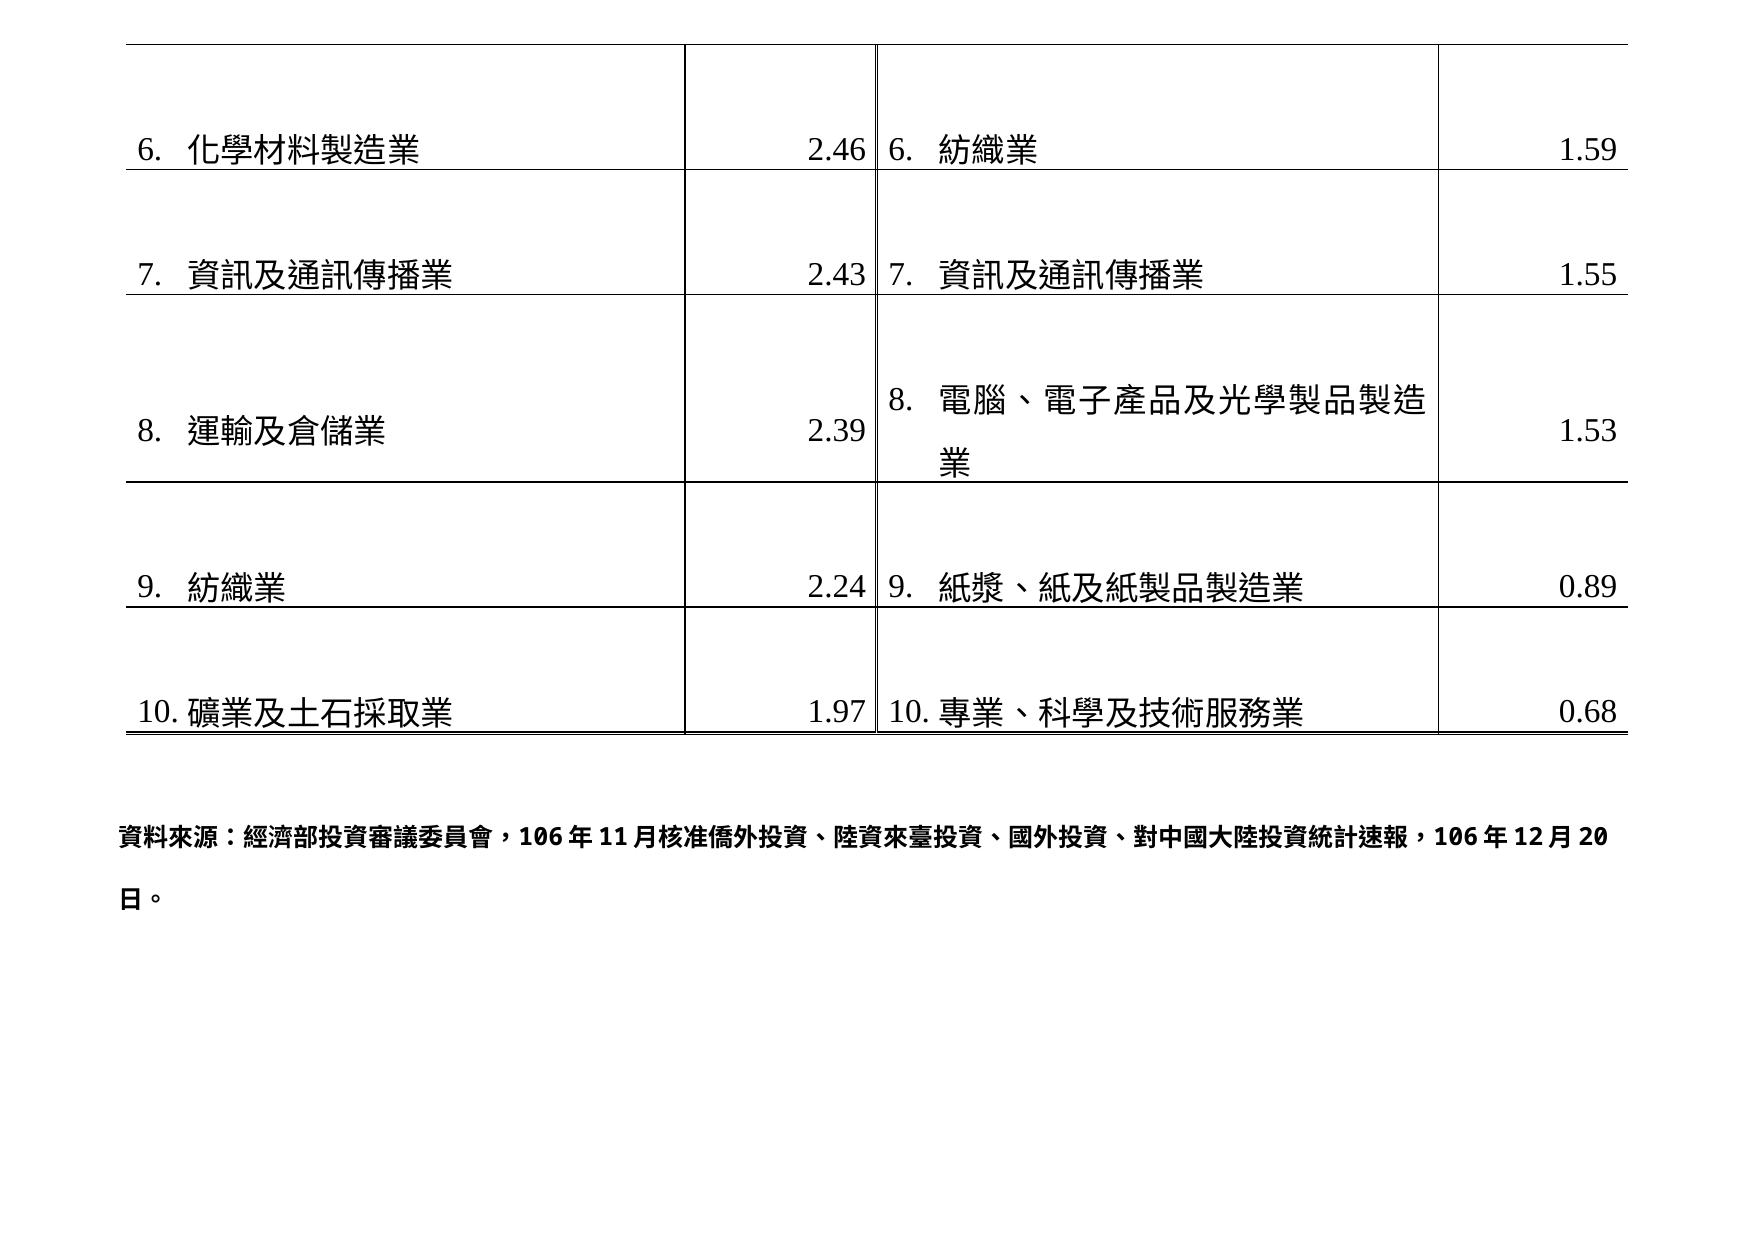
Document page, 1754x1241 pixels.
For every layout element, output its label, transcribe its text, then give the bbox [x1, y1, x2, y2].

table_cell 紡織業 [126, 483, 684, 606]
table_cell 紡織業 [878, 45, 1438, 169]
table_cell 2.43 [686, 170, 875, 294]
table_cell 化學材料製造業 [126, 45, 684, 169]
table_cell 0.68 [1439, 608, 1628, 731]
table_cell 1.53 [1439, 295, 1628, 481]
table_cell 電腦、電子產品及光學製品製造業 [878, 295, 1438, 481]
table_cell 專業、科學及技術服務業 [878, 608, 1438, 731]
table_cell 2.24 [686, 483, 875, 606]
table_cell 0.89 [1439, 483, 1628, 606]
table_cell 礦業及土石採取業 [126, 608, 684, 731]
table_cell 資訊及通訊傳播業 [878, 170, 1438, 294]
table_cell 1.55 [1439, 170, 1628, 294]
table_cell 1.59 [1439, 45, 1628, 169]
table_cell 1.97 [686, 608, 875, 731]
table_cell 2.39 [686, 295, 875, 481]
table_cell 2.46 [686, 45, 875, 169]
table_cell 資訊及通訊傳播業 [126, 170, 684, 294]
subtitle 資料來源：經濟部投資審議委員會，106年11月核准僑外投資、陸資來臺投資、國外投資、對中國大陸投資統計速報，106年12月20日。 [118, 794, 1636, 919]
table_cell 紙漿、紙及紙製品製造業 [878, 483, 1438, 606]
table_cell 運輸及倉儲業 [126, 295, 684, 481]
